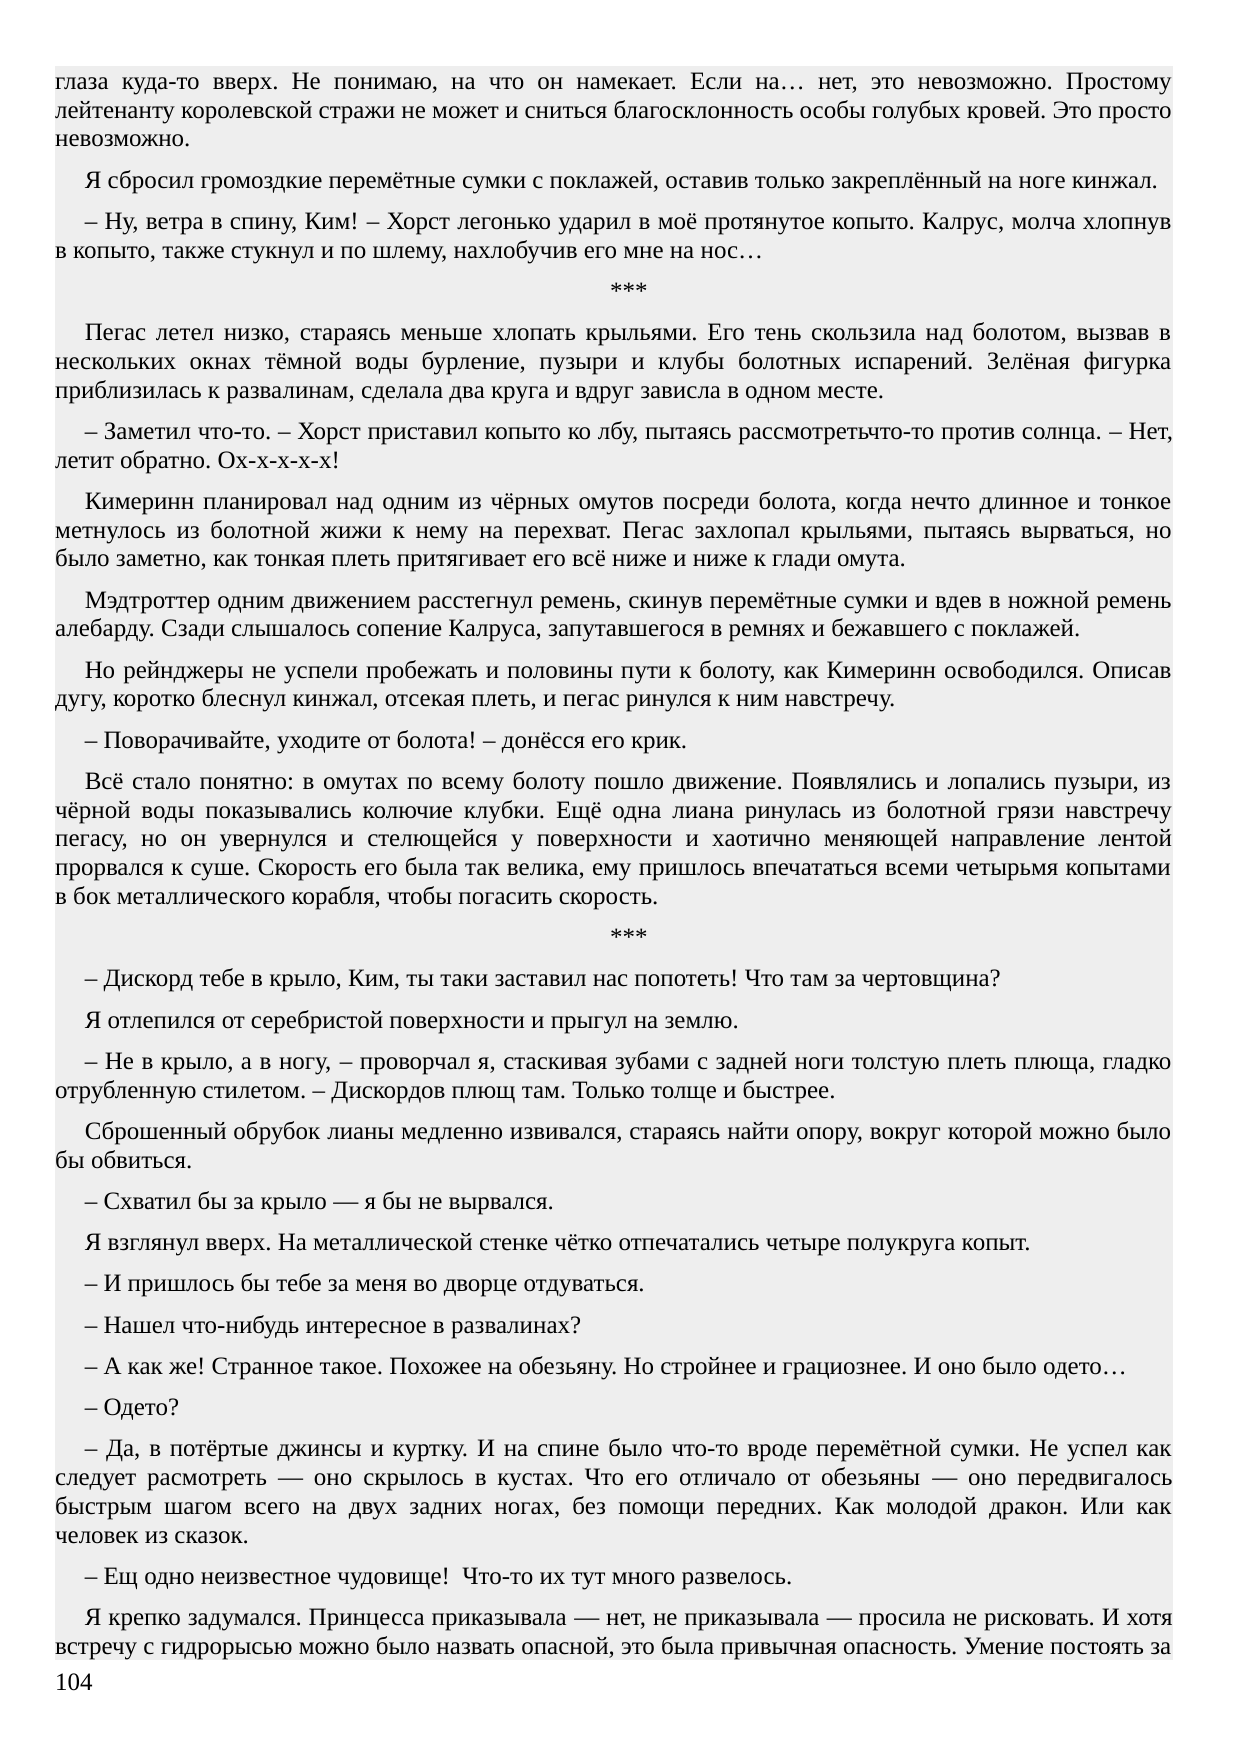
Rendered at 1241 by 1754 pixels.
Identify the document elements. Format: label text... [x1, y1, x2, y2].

text – Заметил что-то. – Хорст приставил копыто ко лбу, пытаясь рассмотретьчто-то против солнца. – Нет, летит обратно. Ох-х-х-х-х! [55, 416, 1173, 473]
text – Одето? [55, 1392, 1173, 1421]
text *** [55, 276, 1173, 305]
text – А как же! Странное такое. Похожее на обезьяну. Но стройнее и грациознее. И оно было одето… [55, 1351, 1173, 1380]
text – Схватил бы за крыло — я бы не вырвался. [55, 1186, 1173, 1215]
text – Да, в потёртые джинсы и куртку. И на спине было что-то вроде перемётной сумки. Не успел как следует расмотреть — оно скрылось в кустах. Что его отличало от обезьяны — оно передвигалось быстрым шагом всего на двух задних ногах, без помощи передних. Как молодой дракон. Или как человек из сказок. [55, 1433, 1173, 1548]
text Мэдтроттер одним движением расстегнул ремень, скинув перемётные сумки и вдев в ножной ремень алебарду. Сзади слышалось сопение Калруса, запутавшегося в ремнях и бежавшего с поклажей. [55, 585, 1173, 642]
text – Ну, ветра в спину, Ким! – Хорст легонько ударил в моё протянутое копыто. Калрус, молча хлопнув в копыто, также стукнул и по шлему, нахлобучив его мне на нос… [55, 206, 1173, 263]
text Я отлепился от серебристой поверхности и прыгул на землю. [55, 1005, 1173, 1033]
text Пегас летел низко, стараясь меньше хлопать крыльями. Его тень скользила над болотом, вызвав в нескольких окнах тёмной воды бурление, пузыри и клубы болотных испарений. Зелёная фигурка приблизилась к развалинам, сделала два круга и вдруг зависла в одном месте. [55, 317, 1173, 403]
text Сброшенный обрубок лианы медленно извивался, стараясь найти опору, вокруг которой можно было бы обвиться. [55, 1116, 1173, 1173]
text – Ещ одно неизвестное чудовище! Что-то их тут много развелось. [55, 1561, 1173, 1590]
text Кимеринн планировал над одним из чёрных омутов посреди болота, когда нечто длинное и тонкое метнулось из болотной жижи к нему на перехват. Пегас захлопал крыльями, пытаясь вырваться, но было заметно, как тонкая плеть притягивает его всё ниже и ниже к глади омута. [55, 486, 1173, 572]
text – Поворачивайте, уходите от болота! – донёсся его крик. [55, 725, 1173, 753]
text Всё стало понятно: в омутах по всему болоту пошло движение. Появлялись и лопались пузыри, из чёрной воды показывались колючие клубки. Ещё одна лиана ринулась из болотной грязи навстречу пегасу, но он увернулся и стелющейся у поверхности и хаотично меняющей направление лентой прорвался к суше. Скорость его была так велика, ему пришлось впечататься всеми четырьмя копытами в бок металлического корабля, чтобы погасить скорость. [55, 766, 1173, 910]
text – Не в крыло, а в ногу, – проворчал я, стаскивая зубами с задней ноги толстую плеть плюща, гладко отрубленную стилетом. – Дискордов плющ там. Только толще и быстрее. [55, 1046, 1173, 1103]
text Но рейнджеры не успели пробежать и половины пути к болоту, как Кимеринн освободился. Описав дугу, коротко блеснул кинжал, отсекая плеть, и пегас ринулся к ним навстречу. [55, 655, 1173, 712]
text Я крепко задумался. Принцесса приказывала — нет, не приказывала — просила не рисковать. И хотя встречу с гидрорысью можно было назвать опасной, это была привычная опасность. Умение постоять за [55, 1602, 1173, 1660]
text Я сбросил громоздкие перемётные сумки с поклажей, оставив только закреплённый на ноге кинжал. [55, 165, 1173, 193]
text *** [55, 922, 1173, 951]
text Я взглянул вверх. На металлической стенке чётко отпечатались четыре полукруга копыт. [55, 1227, 1173, 1256]
text – Нашел что-нибудь интересное в развалинах? [55, 1310, 1173, 1338]
text – Дискорд тебе в крыло, Ким, ты таки заставил нас попотеть! Что там за чертовщина? [55, 963, 1173, 992]
text глаза куда-то вверх. Не понимаю, на что он намекает. Если на… нет, это невозможно. Простому лейтенанту королевской стражи не может и сниться благосклонность особы голубых кровей. Это просто невозможно. [55, 66, 1173, 152]
text – И пришлось бы тебе за меня во дворце отдуваться. [55, 1268, 1173, 1297]
